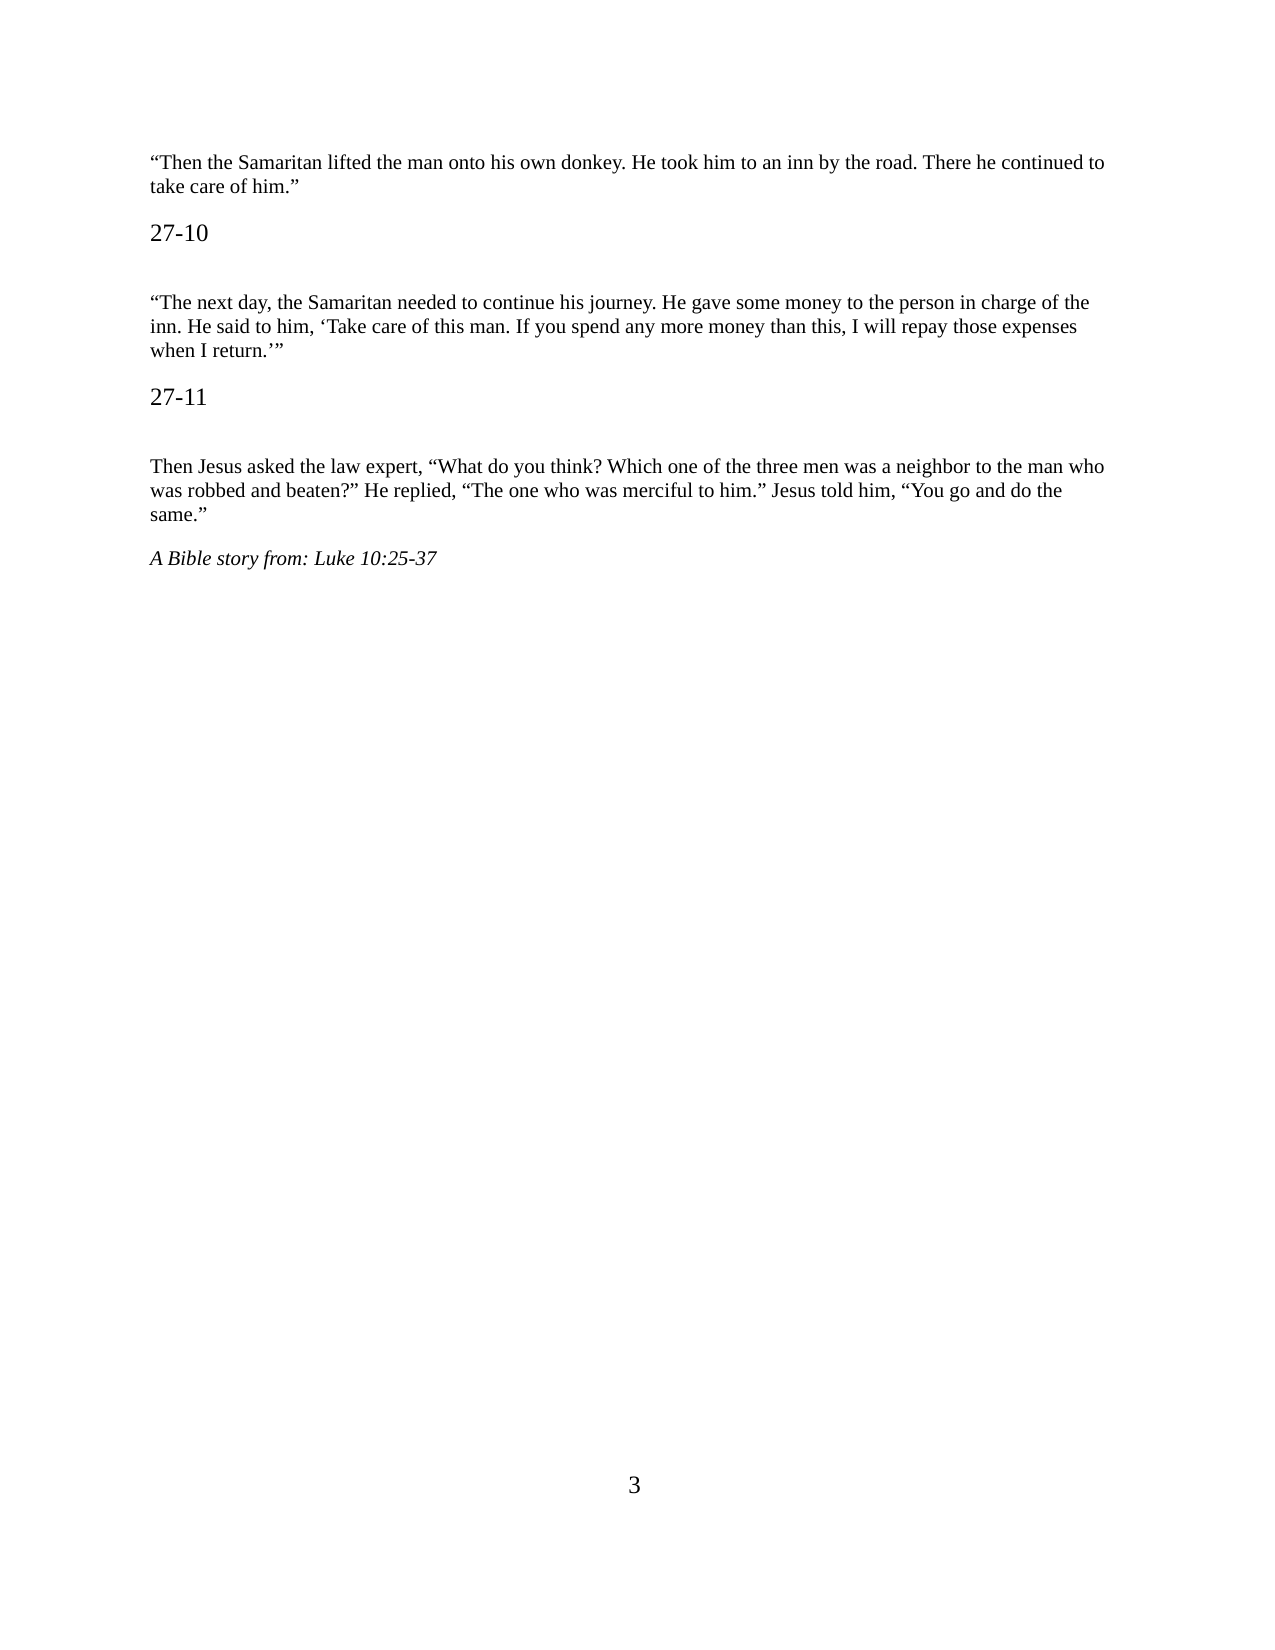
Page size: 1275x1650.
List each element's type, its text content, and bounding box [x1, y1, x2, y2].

subtitle 27-11 [150, 382, 1125, 410]
text A Bible story from: Luke 10:25-37 [150, 546, 1125, 569]
text “Then the Samaritan lifted the man onto his own donkey. He took him to an inn by the road. There he continued to take care of him.” [150, 150, 1125, 198]
subtitle 27-10 [150, 218, 1125, 246]
text “The next day, the Samaritan needed to continue his journey. He gave some money to the person in charge of the inn. He said to him, ‘Take care of this man. If you spend any more money than this, I will repay those expenses when I return.’” [150, 290, 1125, 362]
text Then Jesus asked the law expert, “What do you think? Which one of the three men was a neighbor to the man who was robbed and beaten?” He replied, “The one who was merciful to him.” Jesus told him, “You go and do the same.” [150, 454, 1125, 526]
